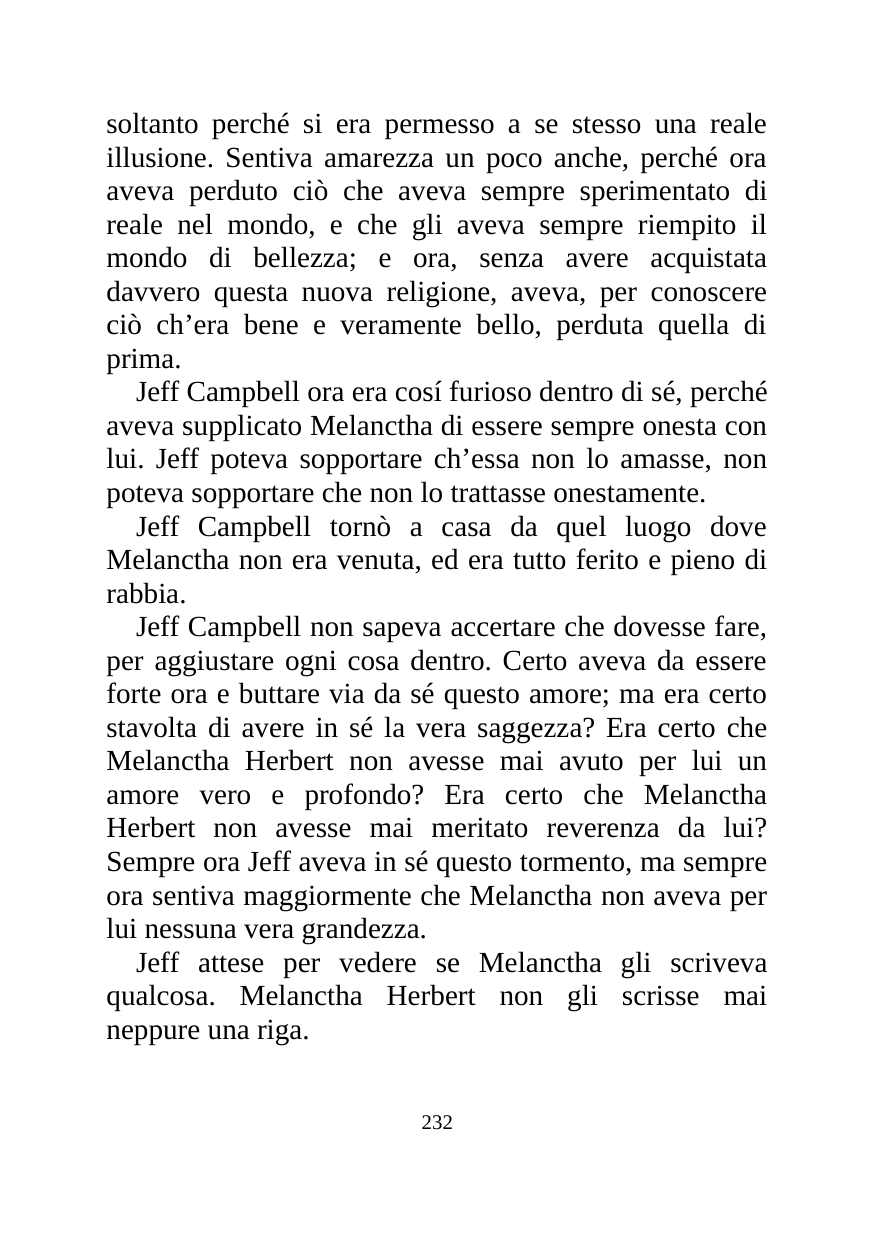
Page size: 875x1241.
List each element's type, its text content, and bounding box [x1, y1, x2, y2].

text Jeff Campbell ora era cosí furioso dentro di sé, perché aveva supplicato Melanctha di essere sempre onesta con lui. Jeff poteva sopportare ch’essa non lo amasse, non poteva sopportare che non lo trattasse onestamente. [106, 374, 768, 509]
text Jeff Campbell tornò a casa da quel luogo dove Melanctha non era venuta, ed era tutto ferito e pieno di rabbia. [106, 509, 768, 609]
text Jeff attese per vedere se Melanctha gli scriveva qualcosa. Melanctha Herbert non gli scrisse mai neppure una riga. [106, 945, 768, 1045]
text Jeff Campbell non sapeva accertare che dovesse fare, per aggiustare ogni cosa dentro. Certo aveva da essere forte ora e buttare via da sé questo amore; ma era certo stavolta di avere in sé la vera saggezza? Era certo che Melanctha Herbert non avesse mai avuto per lui un amore vero e profondo? Era certo che Melanctha Herbert non avesse mai meritato reverenza da lui? Sempre ora Jeff aveva in sé questo tormento, ma sempre ora sentiva maggiormente che Melanctha non aveva per lui nessuna vera grandezza. [106, 609, 768, 945]
text soltanto perché si era permesso a se stesso una reale illusione. Sentiva amarezza un poco anche, perché ora aveva perduto ciò che aveva sempre sperimentato di reale nel mondo, e che gli aveva sempre riempito il mondo di bellezza; e ora, senza avere acquistata davvero questa nuova religione, aveva, per conoscere ciò ch’era bene e veramente bello, perduta quella di prima. [106, 106, 768, 374]
